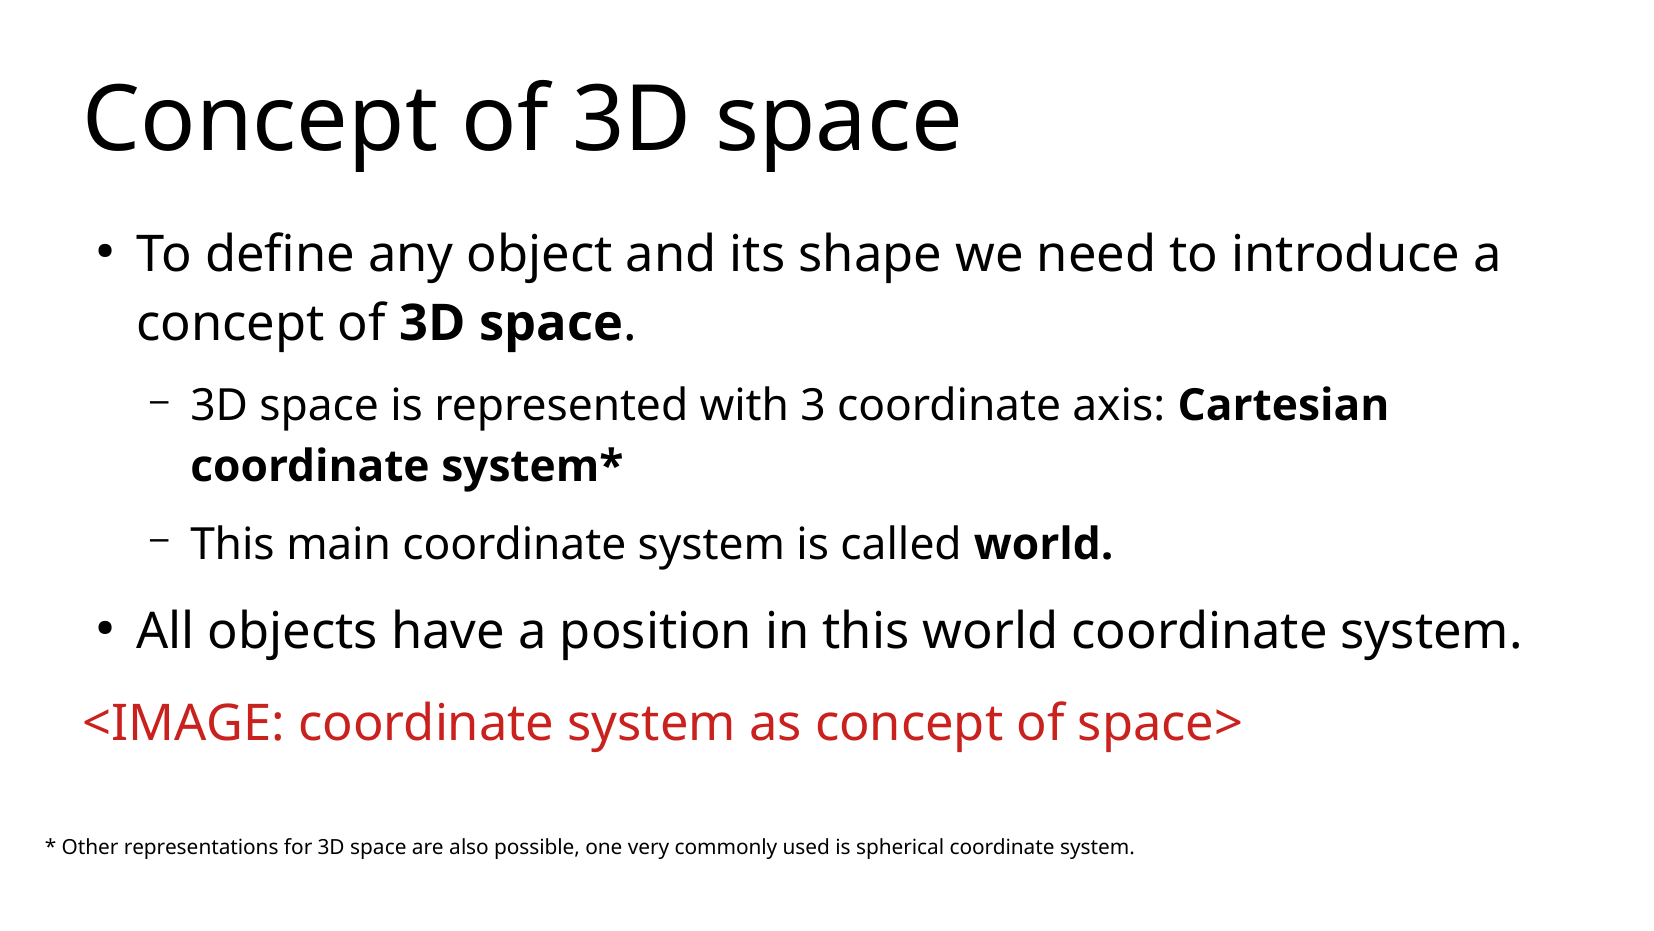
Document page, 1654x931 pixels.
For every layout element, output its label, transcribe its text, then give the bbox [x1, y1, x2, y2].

title Concept of 3D space [82, 37, 1571, 193]
text_box * Other representations for 3D space are also possible, one very commonly used is spherical coordinate system. [30, 825, 1621, 866]
list To define any object and its shape we need to introduce a concept of 3D space. 3D space is represented with 3 coordinate axis: Cartesian coordinate system* This main coordinate system is called world. All objects have a position in this world coordinate system. <IMAGE: coordinate system as concept of space> [82, 217, 1571, 758]
